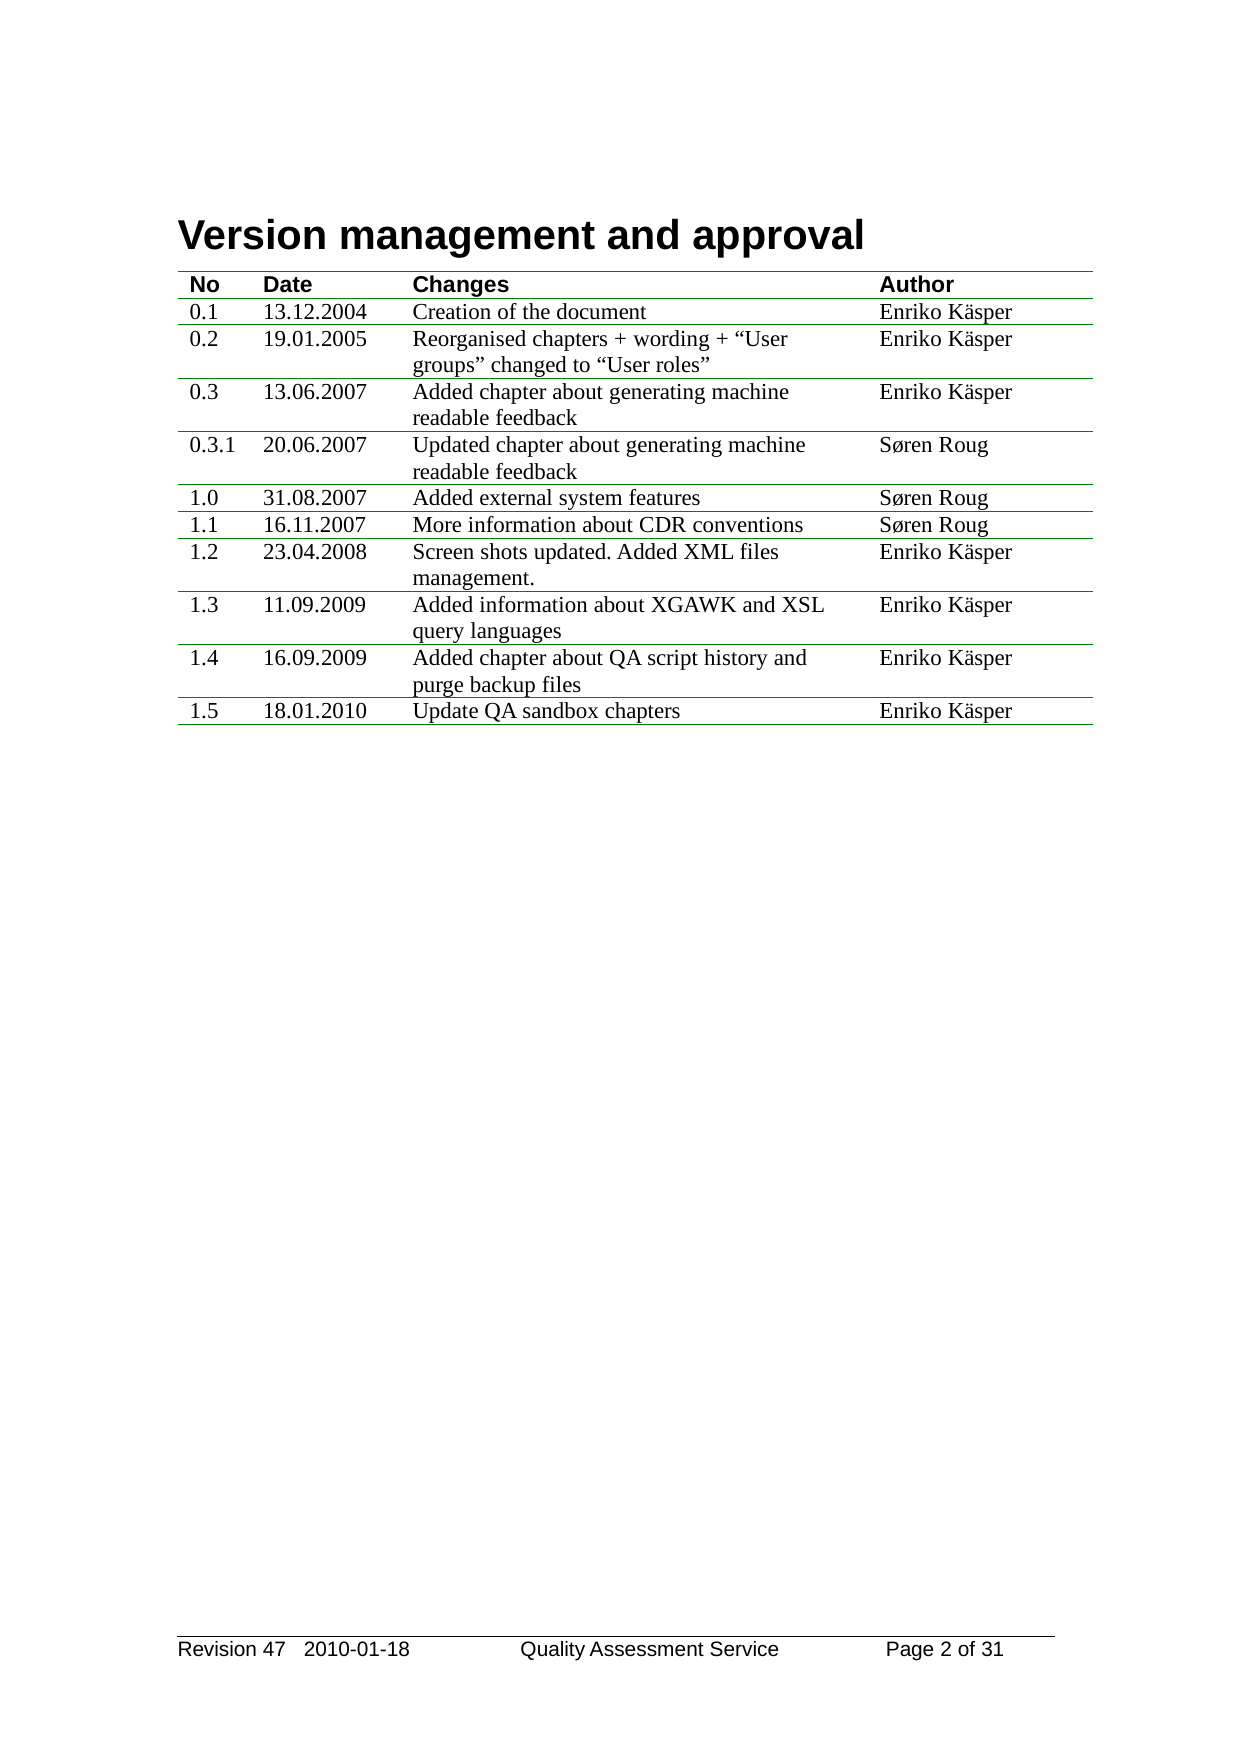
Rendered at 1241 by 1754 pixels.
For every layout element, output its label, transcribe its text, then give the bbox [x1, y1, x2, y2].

table_cell Søren Roug [868, 432, 1093, 484]
table_cell Update QA sandbox chapters [401, 698, 868, 724]
table_cell 11.09.2009 [252, 592, 401, 644]
table_cell 19.01.2005 [252, 325, 401, 378]
table_cell Updated chapter about generating machine readable feedback [401, 432, 868, 484]
table_header Date [252, 272, 401, 298]
table_cell 16.09.2009 [252, 645, 401, 697]
table_cell 16.11.2007 [252, 512, 401, 537]
table_cell 1.0 [178, 485, 252, 511]
table_cell 23.04.2008 [252, 539, 401, 591]
table_cell Søren Roug [868, 512, 1093, 537]
table_header Changes [401, 272, 868, 298]
table_cell Enriko Käsper [868, 325, 1093, 378]
table_cell Enriko Käsper [868, 379, 1093, 431]
subtitle Version management and approval [177, 210, 1092, 258]
table_cell 1.5 [178, 698, 252, 724]
table_cell Søren Roug [868, 485, 1093, 511]
table_cell Creation of the document [401, 299, 868, 324]
table_cell Enriko Käsper [868, 592, 1093, 644]
table_cell 0.1 [178, 299, 252, 324]
table_cell 1.2 [178, 539, 252, 591]
table_cell 1.4 [178, 645, 252, 697]
table_cell Added chapter about generating machine readable feedback [401, 379, 868, 431]
table_cell More information about CDR conventions [401, 512, 868, 537]
table_cell 13.12.2004 [252, 299, 401, 324]
table_cell Added information about XGAWK and XSL query languages [401, 592, 868, 644]
table_cell Screen shots updated. Added XML files management. [401, 539, 868, 591]
table_cell Added chapter about QA script history and purge backup files [401, 645, 868, 697]
table_cell 0.3.1 [178, 432, 252, 484]
table_cell Enriko Käsper [868, 698, 1093, 724]
table_header No [178, 272, 252, 298]
table_cell Added external system features [401, 485, 868, 511]
table_cell 20.06.2007 [252, 432, 401, 484]
table_cell Enriko Käsper [868, 539, 1093, 591]
table_cell 1.3 [178, 592, 252, 644]
table_cell 13.06.2007 [252, 379, 401, 431]
table_cell Enriko Käsper [868, 645, 1093, 697]
table_header Author [868, 272, 1093, 298]
table_cell 31.08.2007 [252, 485, 401, 511]
table_cell 0.3 [178, 379, 252, 431]
table_cell 18.01.2010 [252, 698, 401, 724]
table_cell 1.1 [178, 512, 252, 537]
table_cell Enriko Käsper [868, 299, 1093, 324]
table_cell Reorganised chapters + wording + “User groups” changed to “User roles” [401, 325, 868, 378]
table_cell 0.2 [178, 325, 252, 378]
